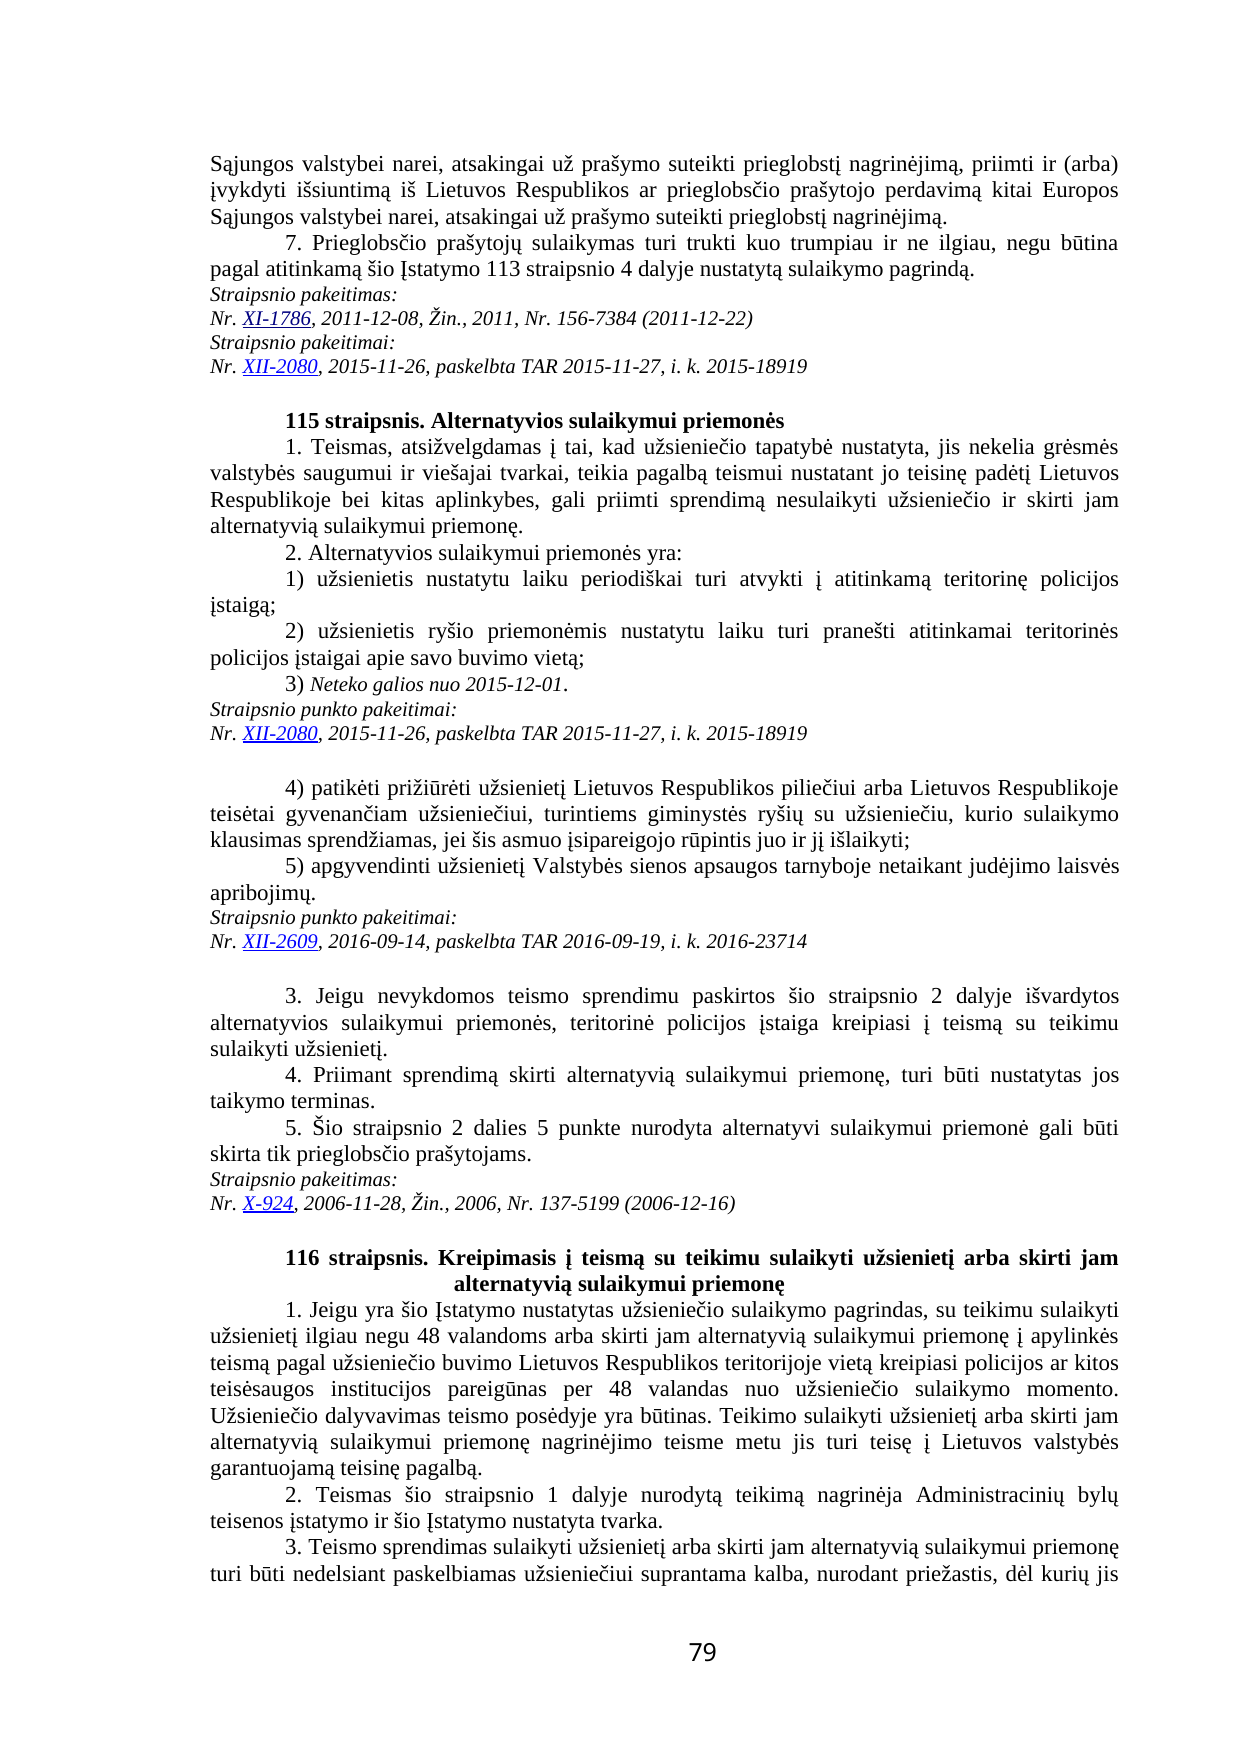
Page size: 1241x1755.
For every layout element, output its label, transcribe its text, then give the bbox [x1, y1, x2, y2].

text 4. Priimant sprendimą skirti alternatyvią sulaikymui priemonę, turi būti nustatytas jos taikymo terminas. [210, 1061, 1120, 1114]
text 4) patikėti prižiūrėti užsienietį Lietuvos Respublikos piliečiui arba Lietuvos Respublikoje teisėtai gyvenančiam užsieniečiui, turintiems giminystės ryšių su užsieniečiu, kurio sulaikymo klausimas sprendžiamas, jei šis asmuo įsipareigojo rūpintis juo ir jį išlaikyti; [210, 773, 1120, 853]
text 3. Teismo sprendimas sulaikyti užsienietį arba skirti jam alternatyvią sulaikymui priemonę turi būti nedelsiant paskelbiamas užsieniečiui suprantama kalba, nurodant priežastis, dėl kurių jis [210, 1533, 1120, 1586]
text 3) Neteko galios nuo 2015-12-01. [210, 670, 1120, 697]
text 115 straipsnis. Alternatyvios sulaikymui priemonės [210, 407, 1120, 433]
text 2. Teismas šio straipsnio 1 dalyje nurodytą teikimą nagrinėja Administracinių bylų teisenos įstatymo ir šio Įstatymo nustatyta tvarka. [210, 1481, 1120, 1533]
text 2. Alternatyvios sulaikymui priemonės yra: [210, 538, 1120, 565]
text 1. Jeigu yra šio Įstatymo nustatytas užsieniečio sulaikymo pagrindas, su teikimu sulaikyti užsienietį ilgiau negu 48 valandoms arba skirti jam alternatyvią sulaikymui priemonę į apylinkės teismą pagal užsieniečio buvimo Lietuvos Respublikos teritorijoje vietą kreipiasi policijos ar kitos teisėsaugos institucijos pareigūnas per 48 valandas nuo užsieniečio sulaikymo momento. Užsieniečio dalyvavimas teismo posėdyje yra būtinas. Teikimo sulaikyti užsienietį arba skirti jam alternatyvią sulaikymui priemonę nagrinėjimo teisme metu jis turi teisę į Lietuvos valstybės garantuojamą teisinę pagalbą. [210, 1296, 1120, 1481]
text 7. Prieglobsčio prašytojų sulaikymas turi trukti kuo trumpiau ir ne ilgiau, negu būtina pagal atitinkamą šio Įstatymo 113 straipsnio 4 dalyje nustatytą sulaikymo pagrindą. [210, 229, 1120, 282]
text Straipsnio punkto pakeitimai: [210, 697, 1120, 721]
text Straipsnio punkto pakeitimai: [210, 905, 1120, 929]
text Nr. XI-1786, 2011-12-08, Žin., 2011, Nr. 156-7384 (2011-12-22) [210, 306, 1120, 330]
text Nr. X-924, 2006-11-28, Žin., 2006, Nr. 137-5199 (2006-12-16) [210, 1191, 1120, 1215]
text Nr. XII-2609, 2016-09-14, paskelbta TAR 2016-09-19, i. k. 2016-23714 [210, 929, 1120, 953]
text 1) užsienietis nustatytu laiku periodiškai turi atvykti į atitinkamą teritorinę policijos įstaigą; [210, 565, 1120, 618]
text Nr. XII-2080, 2015-11-26, paskelbta TAR 2015-11-27, i. k. 2015-18919 [210, 721, 1120, 745]
text Straipsnio pakeitimas: [210, 282, 1120, 306]
text 1. Teismas, atsižvelgdamas į tai, kad užsieniečio tapatybė nustatyta, jis nekelia grėsmės valstybės saugumui ir viešajai tvarkai, teikia pagalbą teismui nustatant jo teisinę padėtį Lietuvos Respublikoje bei kitas aplinkybes, gali priimti sprendimą nesulaikyti užsieniečio ir skirti jam alternatyvią sulaikymui priemonę. [210, 433, 1120, 538]
text 5) apgyvendinti užsienietį Valstybės sienos apsaugos tarnyboje netaikant judėjimo laisvės apribojimų. [210, 853, 1120, 905]
text 5. Šio straipsnio 2 dalies 5 punkte nurodyta alternatyvi sulaikymui priemonė gali būti skirta tik prieglobsčio prašytojams. [210, 1114, 1120, 1167]
text Nr. XII-2080, 2015-11-26, paskelbta TAR 2015-11-27, i. k. 2015-18919 [210, 354, 1120, 378]
text 116 straipsnis. Kreipimasis į teismą su teikimu sulaikyti užsienietį arba skirti jam alternatyvią sulaikymui priemonę [285, 1243, 1120, 1296]
text Straipsnio pakeitimai: [210, 330, 1120, 354]
text 3. Jeigu nevykdomos teismo sprendimu paskirtos šio straipsnio 2 dalyje išvardytos alternatyvios sulaikymui priemonės, teritorinė policijos įstaiga kreipiasi į teismą su teikimu sulaikyti užsienietį. [210, 982, 1120, 1061]
text Sąjungos valstybei narei, atsakingai už prašymo suteikti prieglobstį nagrinėjimą, priimti ir (arba) įvykdyti išsiuntimą iš Lietuvos Respublikos ar prieglobsčio prašytojo perdavimą kitai Europos Sąjungos valstybei narei, atsakingai už prašymo suteikti prieglobstį nagrinėjimą. [210, 150, 1120, 229]
text Straipsnio pakeitimas: [210, 1167, 1120, 1191]
text 2) užsienietis ryšio priemonėmis nustatytu laiku turi pranešti atitinkamai teritorinės policijos įstaigai apie savo buvimo vietą; [210, 618, 1120, 670]
